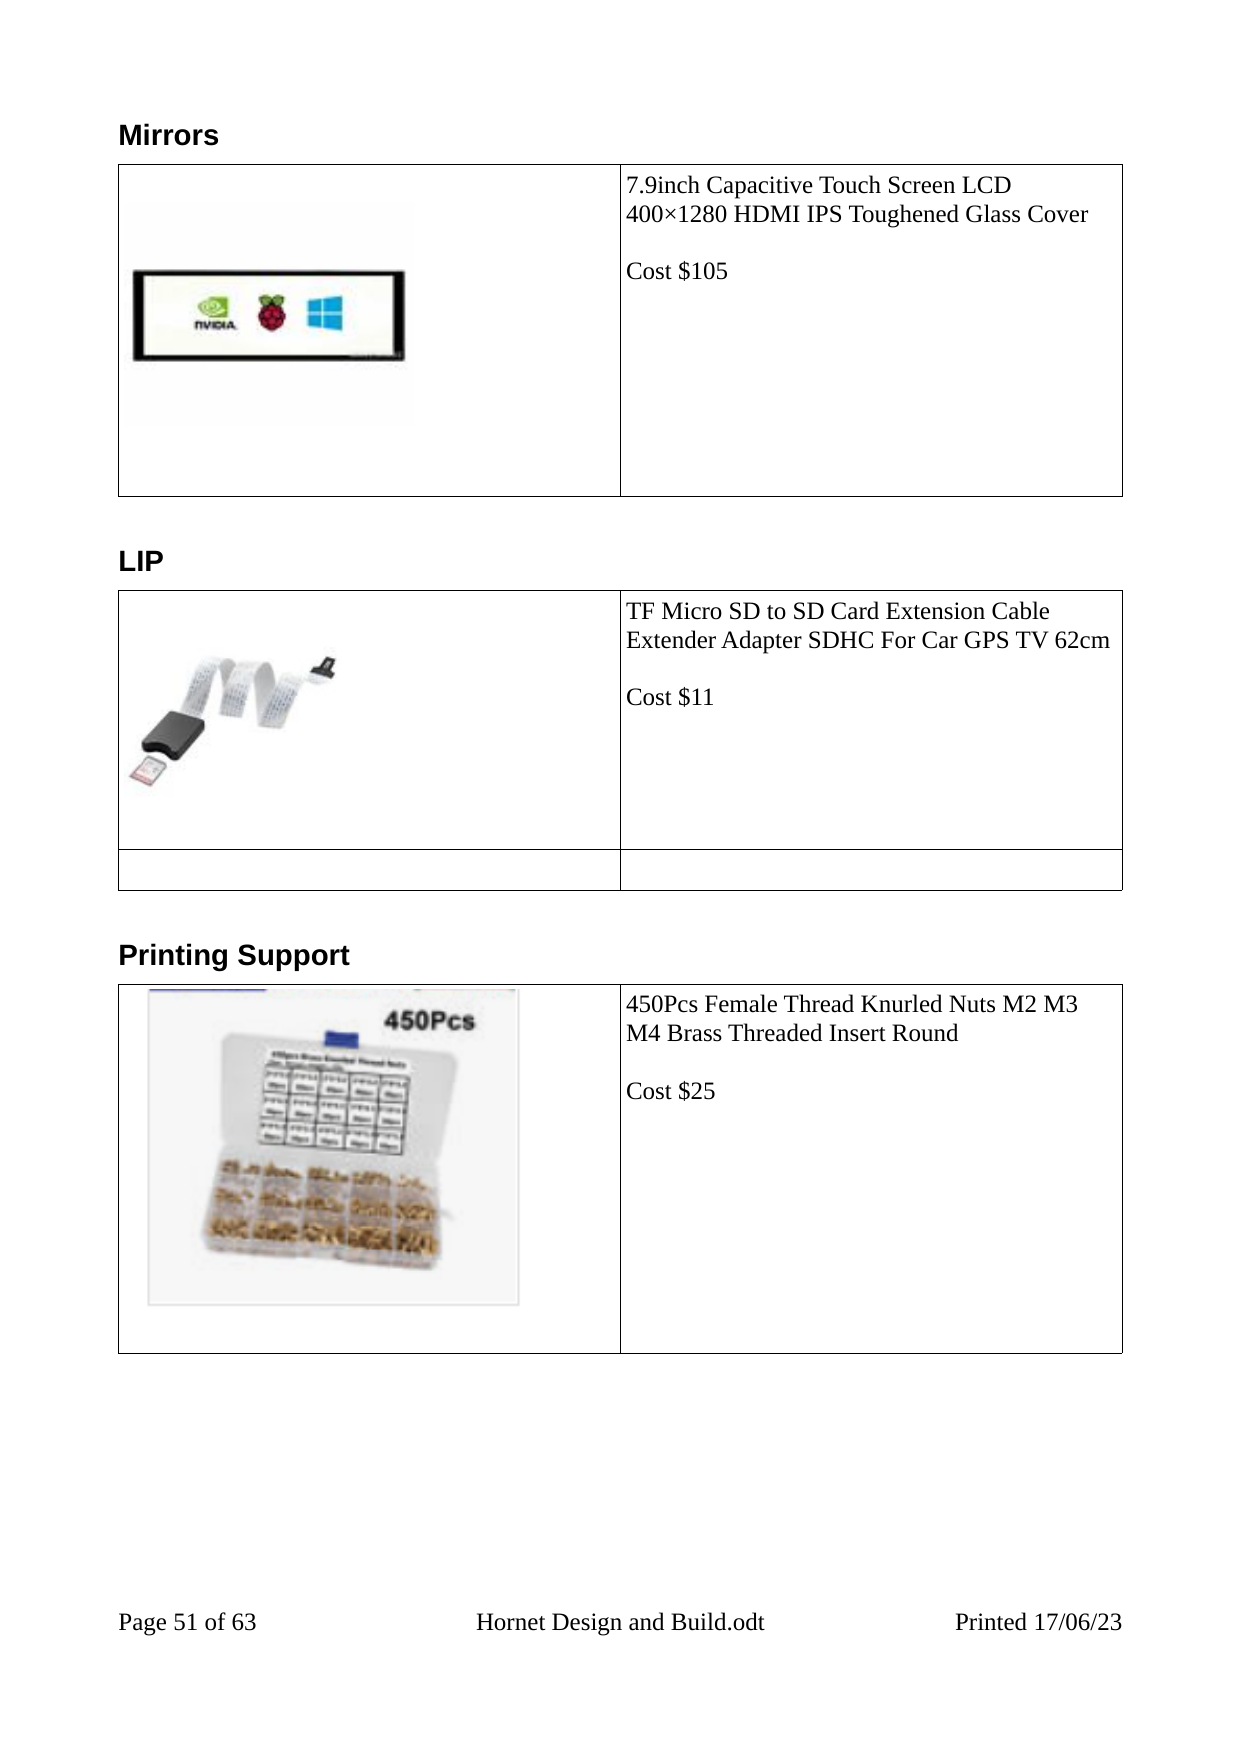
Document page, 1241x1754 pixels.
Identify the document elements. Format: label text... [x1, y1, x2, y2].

table_header [119, 591, 620, 849]
picture [123, 170, 416, 462]
table_header 7.9inch Capacitive Touch Screen LCD 400×1280 HDMI IPS Toughened Glass Cover Cost $105 [621, 165, 1122, 496]
subtitle LIP [118, 544, 1122, 578]
table_header 450Pcs Female Thread Knurled Nuts M2 M3 M4 Brass Threaded Insert Round Cost $25 [621, 985, 1122, 1353]
table_header TF Micro SD to SD Card Extension Cable Extender Adapter SDHC For Car GPS TV 62cm Cost $11 [621, 591, 1122, 849]
picture [123, 596, 343, 815]
table_cell [119, 850, 620, 890]
picture [123, 989, 541, 1319]
subtitle Printing Support [118, 937, 1122, 971]
table_header [119, 165, 620, 496]
table_cell [621, 850, 1122, 890]
table_header [119, 985, 620, 1353]
subtitle Mirrors [118, 118, 1122, 152]
